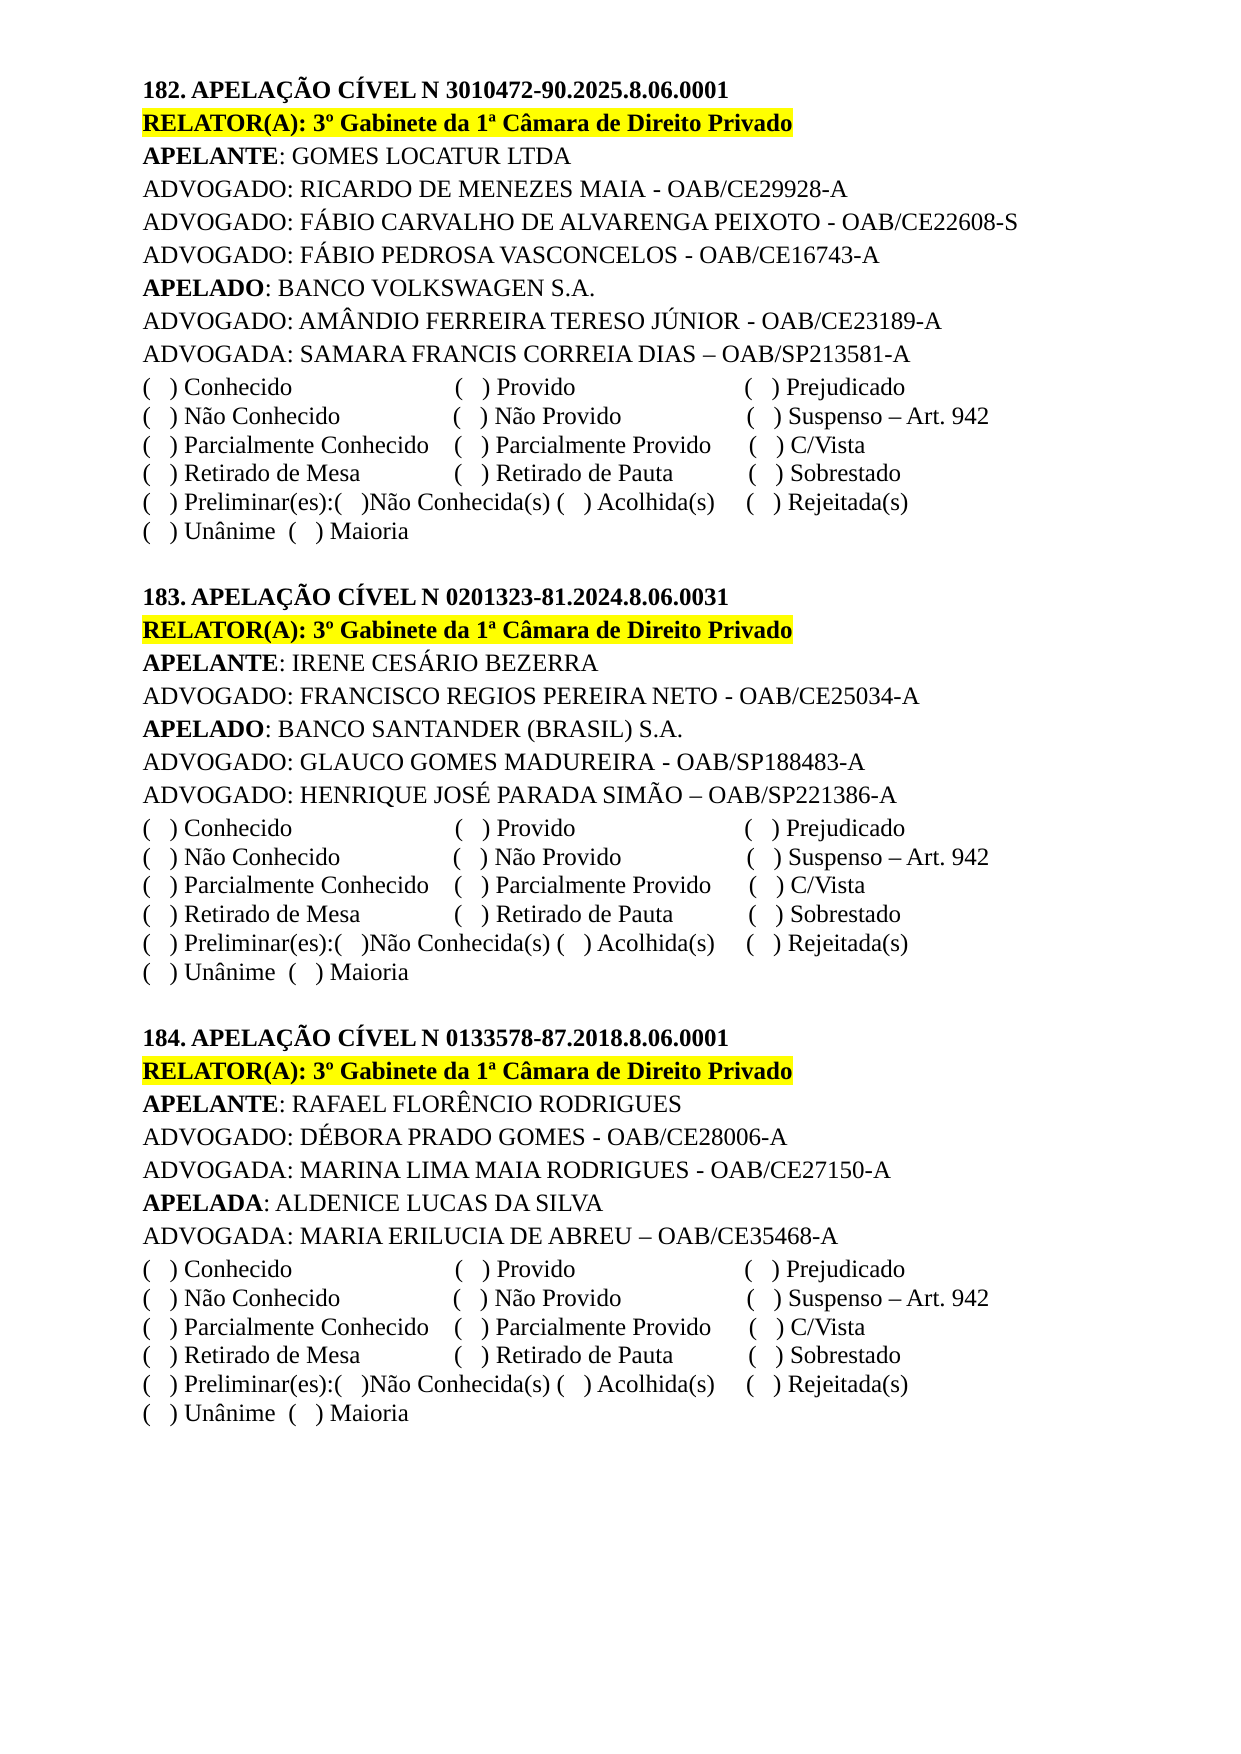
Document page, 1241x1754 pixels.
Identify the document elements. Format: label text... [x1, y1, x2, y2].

text 182. APELAÇÃO CÍVEL N 3010472-90.2025.8.06.0001 RELATOR(A): 3º Gabinete da 1ª Câmara de Direito Privado APELANTE: GOMES LOCATUR LTDA ADVOGADO: RICARDO DE MENEZES MAIA - OAB/CE29928-A ADVOGADO: FÁBIO CARVALHO DE ALVARENGA PEIXOTO - OAB/CE22608-S ADVOGADO: FÁBIO PEDROSA VASCONCELOS - OAB/CE16743-A APELADO: BANCO VOLKSWAGEN S.A. ADVOGADO: AMÂNDIO FERREIRA TERESO JÚNIOR - OAB/CE23189-A ADVOGADA: SAMARA FRANCIS CORREIA DIAS – OAB/SP213581-A [142, 75, 1141, 368]
text ( ) Retirado de Mesa ( ) Retirado de Pauta ( ) Sobrestado [142, 899, 1158, 928]
text ( ) Conhecido ( ) Provido ( ) Prejudicado [142, 1254, 1141, 1283]
text ( ) Preliminar(es):( )Não Conhecida(s) ( ) Acolhida(s) ( ) Rejeitada(s) [142, 928, 1158, 957]
text ( ) Não Conhecido ( ) Não Provido ( ) Suspenso – Art. 942 [142, 401, 1158, 430]
text ( ) Unânime ( ) Maioria 183. APELAÇÃO CÍVEL N 0201323-81.2024.8.06.0031 RELATOR(A): 3º Gabinete da 1ª Câmara de Direito Privado APELANTE: IRENE CESÁRIO BEZERRA ADVOGADO: FRANCISCO REGIOS PEREIRA NETO - OAB/CE25034-A APELADO: BANCO SANTANDER (BRASIL) S.A. ADVOGADO: GLAUCO GOMES MADUREIRA - OAB/SP188483-A ADVOGADO: HENRIQUE JOSÉ PARADA SIMÃO – OAB/SP221386-A [142, 516, 1141, 809]
text ( ) Parcialmente Conhecido ( ) Parcialmente Provido ( ) C/Vista [142, 430, 1158, 458]
text ( ) Preliminar(es):( )Não Conhecida(s) ( ) Acolhida(s) ( ) Rejeitada(s) [142, 1369, 1158, 1398]
text ( ) Unânime ( ) Maioria [142, 1398, 1141, 1493]
text ( ) Preliminar(es):( )Não Conhecida(s) ( ) Acolhida(s) ( ) Rejeitada(s) [142, 487, 1158, 516]
text ( ) Unânime ( ) Maioria 184. APELAÇÃO CÍVEL N 0133578-87.2018.8.06.0001 RELATOR(A): 3º Gabinete da 1ª Câmara de Direito Privado APELANTE: RAFAEL FLORÊNCIO RODRIGUES ADVOGADO: DÉBORA PRADO GOMES - OAB/CE28006-A ADVOGADA: MARINA LIMA MAIA RODRIGUES - OAB/CE27150-A APELADA: ALDENICE LUCAS DA SILVA ADVOGADA: MARIA ERILUCIA DE ABREU – OAB/CE35468-A [142, 957, 1141, 1250]
text ( ) Retirado de Mesa ( ) Retirado de Pauta ( ) Sobrestado [142, 1340, 1158, 1369]
text ( ) Não Conhecido ( ) Não Provido ( ) Suspenso – Art. 942 [142, 1283, 1158, 1312]
text ( ) Conhecido ( ) Provido ( ) Prejudicado [142, 372, 1141, 401]
text ( ) Não Conhecido ( ) Não Provido ( ) Suspenso – Art. 942 [142, 842, 1158, 871]
text ( ) Conhecido ( ) Provido ( ) Prejudicado [142, 813, 1141, 842]
text ( ) Parcialmente Conhecido ( ) Parcialmente Provido ( ) C/Vista [142, 871, 1158, 899]
text ( ) Parcialmente Conhecido ( ) Parcialmente Provido ( ) C/Vista [142, 1312, 1158, 1340]
text ( ) Retirado de Mesa ( ) Retirado de Pauta ( ) Sobrestado [142, 458, 1158, 487]
